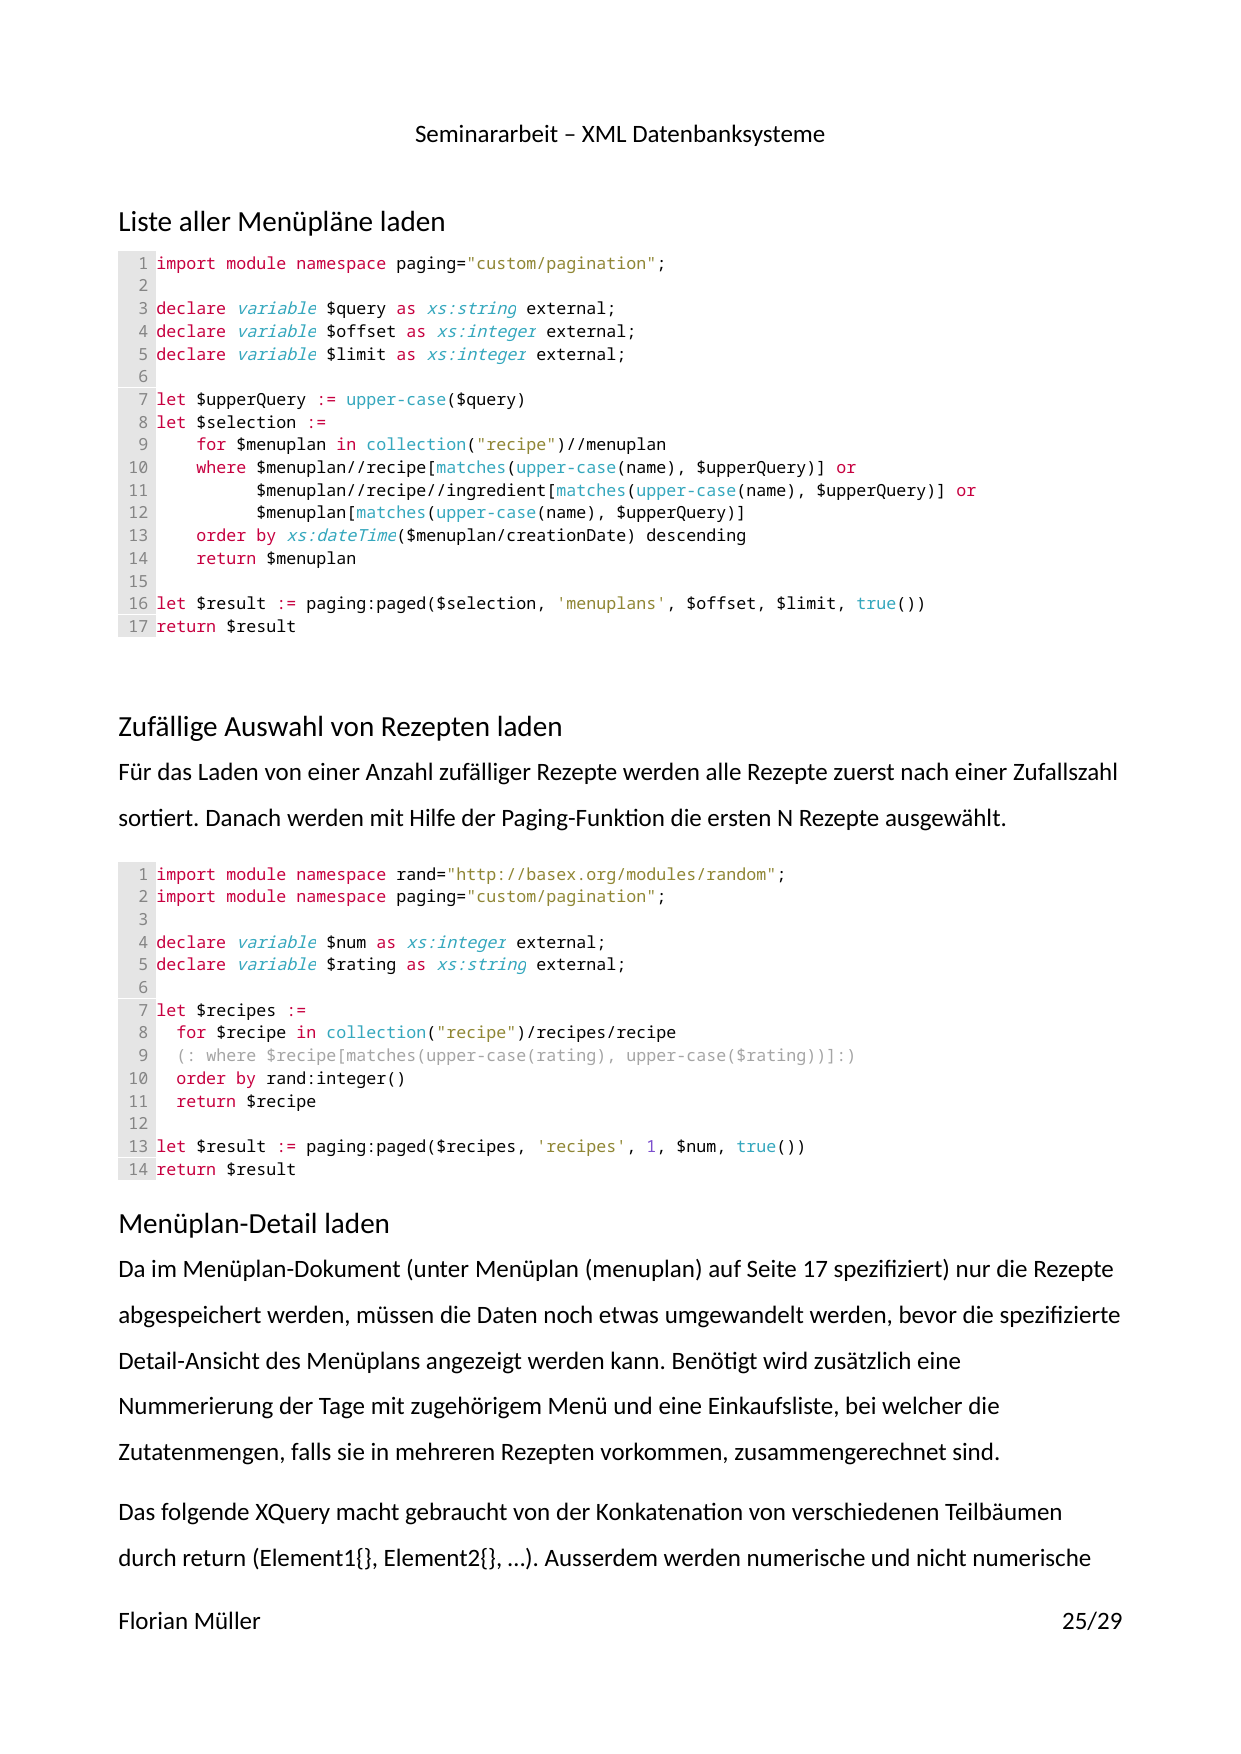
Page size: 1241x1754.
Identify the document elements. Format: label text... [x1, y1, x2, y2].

subtitle Zufällige Auswahl von Rezepten laden [118, 708, 1122, 744]
table_cell return $result [156, 615, 1026, 637]
table_cell let $result := paging:paged($recipes, 'recipes', 1, $num, true()) [156, 1135, 881, 1157]
text Das folgende XQuery macht gebraucht von der Konkatenation von verschiedenen Teilbäumen durch return (Element1{}, Element2{}, …). Ausserdem werden numerische und nicht numerische [118, 1497, 1122, 1573]
table_cell 17 [118, 615, 156, 637]
table_cell 10 [118, 1067, 156, 1089]
table_cell declare variable $rating as xs:string external; [156, 953, 881, 976]
table_cell 9 [118, 1044, 156, 1067]
table_cell declare variable $query as xs:string external; [156, 297, 1026, 319]
table_cell [156, 1112, 881, 1135]
table_cell [156, 976, 881, 998]
table_cell for $menuplan in collection("recipe")//menuplan [156, 433, 1026, 456]
table_cell 2 [118, 274, 156, 297]
table_cell 8 [118, 1021, 156, 1044]
table_header import module namespace rand="http://basex.org/modules/random"; [156, 862, 881, 885]
table_cell 11 [118, 1089, 156, 1112]
table_cell 13 [118, 524, 156, 546]
table_header 1 [118, 251, 156, 274]
table_cell $menuplan//recipe//ingredient[matches(upper-case(name), $upperQuery)] or [156, 478, 1026, 501]
table_cell 6 [118, 976, 156, 998]
table_cell let $result := paging:paged($selection, 'menuplans', $offset, $limit, true()) [156, 592, 1026, 614]
table_cell [156, 569, 1026, 592]
table_cell 11 [118, 478, 156, 501]
table_cell (: where $recipe[matches(upper-case(rating), upper-case($rating))]:) [156, 1044, 881, 1067]
subtitle Liste aller Menüpläne laden [118, 203, 1122, 239]
table_cell 13 [118, 1135, 156, 1157]
table_cell 14 [118, 546, 156, 569]
table_cell return $menuplan [156, 546, 1026, 569]
text Für das Laden von einer Anzahl zufälliger Rezepte werden alle Rezepte zuerst nach einer Zufallszahl sortiert. Danach werden mit Hilfe der Paging-Funktion die ersten N Rezepte ausgewählt. [118, 756, 1122, 832]
table_cell 12 [118, 501, 156, 524]
table_header 1 [118, 862, 156, 885]
table_cell let $upperQuery := upper-case($query) [156, 388, 1026, 410]
table_cell [156, 908, 881, 930]
table_cell order by xs:dateTime($menuplan/creationDate) descending [156, 524, 1026, 546]
table_cell 10 [118, 456, 156, 478]
table_cell 8 [118, 410, 156, 433]
table_cell 14 [118, 1158, 156, 1180]
table_cell where $menuplan//recipe[matches(upper-case(name), $upperQuery)] or [156, 456, 1026, 478]
table_header import module namespace paging="custom/pagination"; [156, 251, 1026, 274]
table_cell let $recipes := [156, 999, 881, 1021]
text Da im Menüplan-Dokument (unter Menüplan (menuplan) auf Seite 17 spezifiziert) nur die Rezepte abgespeichert werden, müssen die Daten noch etwas umgewandelt werden, bevor die spezifizierte Detail-Ansicht des Menüplans angezeigt werden kann. Benötigt wird zusätzlich eine Nummerierung der Tage mit zugehörigem Menü und eine Einkaufsliste, bei welcher die Zutatenmengen, falls sie in mehreren Rezepten vorkommen, zusammengerechnet sind. [118, 1253, 1122, 1467]
table_cell 15 [118, 569, 156, 592]
table_cell 5 [118, 953, 156, 976]
table_cell 7 [118, 388, 156, 410]
table_cell 6 [118, 365, 156, 387]
subtitle Menüplan-Detail laden [118, 1205, 1122, 1241]
table_cell import module namespace paging="custom/pagination"; [156, 885, 881, 908]
table_cell [156, 365, 1026, 387]
table_cell 7 [118, 999, 156, 1021]
table_cell declare variable $offset as xs:integer external; [156, 319, 1026, 342]
table_cell declare variable $limit as xs:integer external; [156, 342, 1026, 365]
table_cell 3 [118, 297, 156, 319]
table_cell 3 [118, 908, 156, 930]
table_cell for $recipe in collection("recipe")/recipes/recipe [156, 1021, 881, 1044]
table_cell 9 [118, 433, 156, 456]
table_cell [156, 274, 1026, 297]
table_cell 2 [118, 885, 156, 908]
table_cell declare variable $num as xs:integer external; [156, 930, 881, 953]
table_cell $menuplan[matches(upper-case(name), $upperQuery)] [156, 501, 1026, 524]
table_cell return $recipe [156, 1089, 881, 1112]
table_cell let $selection := [156, 410, 1026, 433]
table_cell order by rand:integer() [156, 1067, 881, 1089]
table_cell 12 [118, 1112, 156, 1135]
table_cell 4 [118, 319, 156, 342]
table_cell 16 [118, 592, 156, 614]
table_cell 4 [118, 930, 156, 953]
table_cell 5 [118, 342, 156, 365]
table_cell return $result [156, 1158, 881, 1180]
